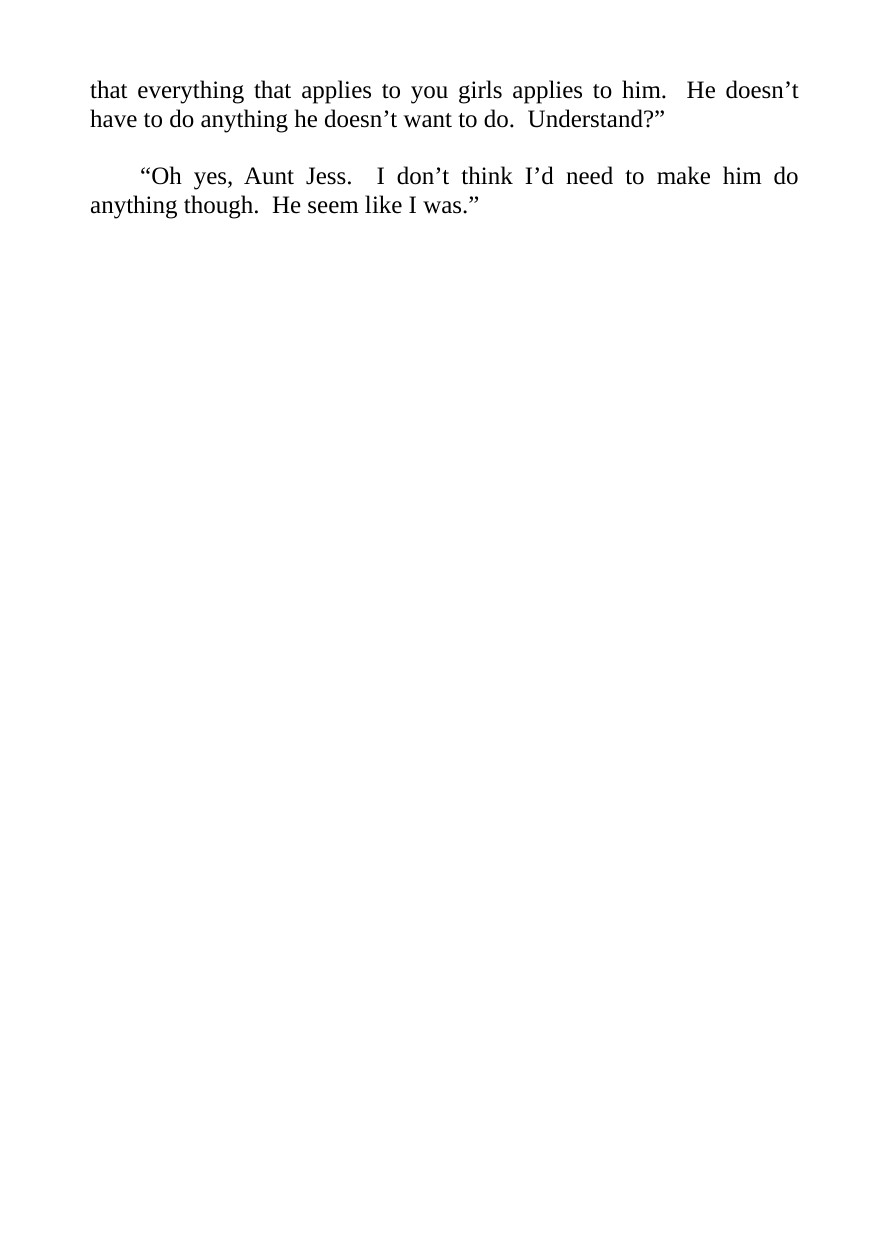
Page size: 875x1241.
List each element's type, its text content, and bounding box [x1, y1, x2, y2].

text that everything that applies to you girls applies to him. He doesn’t have to do anything he doesn’t want to do. Understand?” [90, 75, 799, 132]
text “Oh yes, Aunt Jess. I don’t think I’d need to make him do anything though. He seem like I was.” [90, 161, 799, 219]
